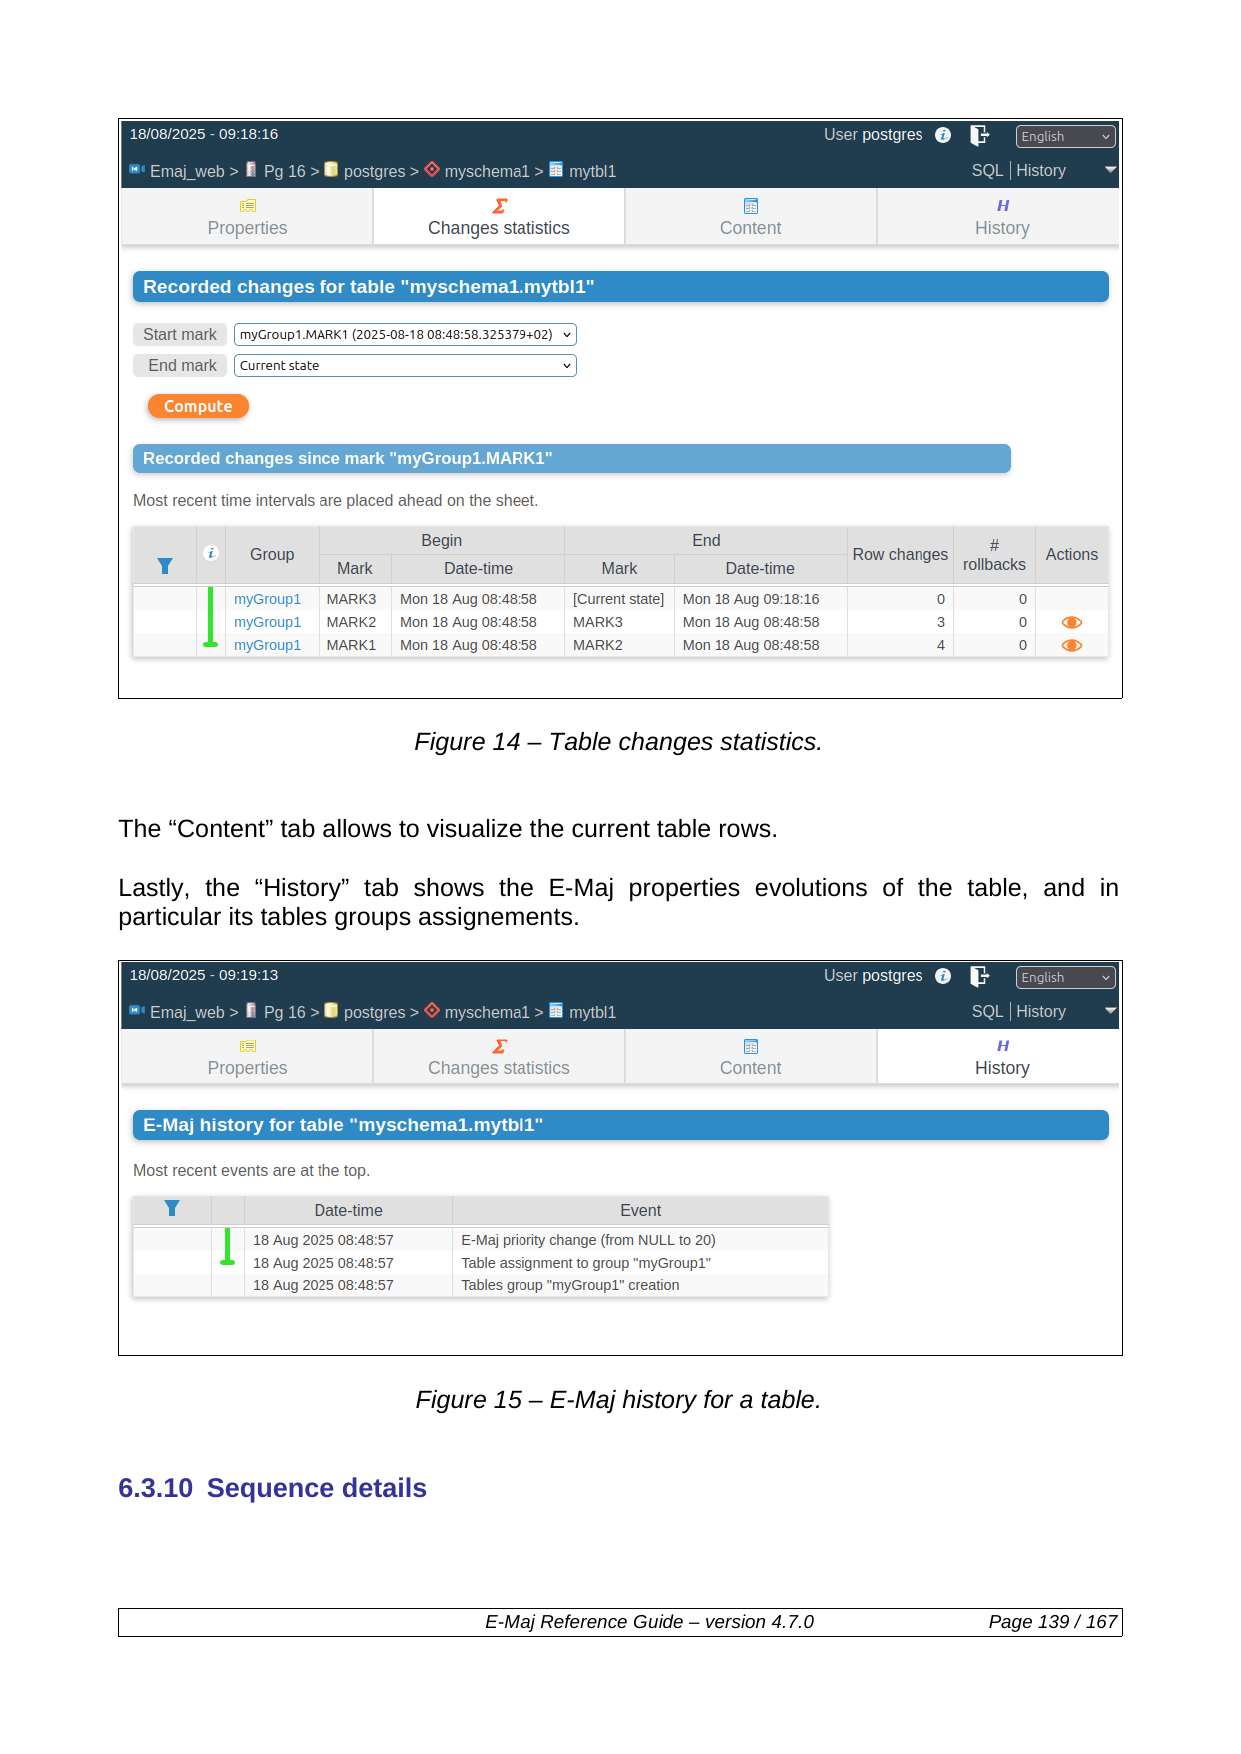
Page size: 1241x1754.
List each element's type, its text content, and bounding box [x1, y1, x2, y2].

subtitle Sequence details [118, 1472, 1122, 1503]
text Figure 15 – E-Maj history for a table. [118, 1384, 1122, 1414]
text Lastly, the “History” tab shows the E-Maj properties evolutions of the table, and in particular its tables groups assignements. [118, 872, 1122, 931]
text The “Content” tab allows to visualize the current table rows. [118, 814, 1122, 843]
picture [121, 962, 1119, 1353]
text Figure 14 – Table changes statistics. [118, 727, 1122, 756]
picture [121, 121, 1119, 695]
